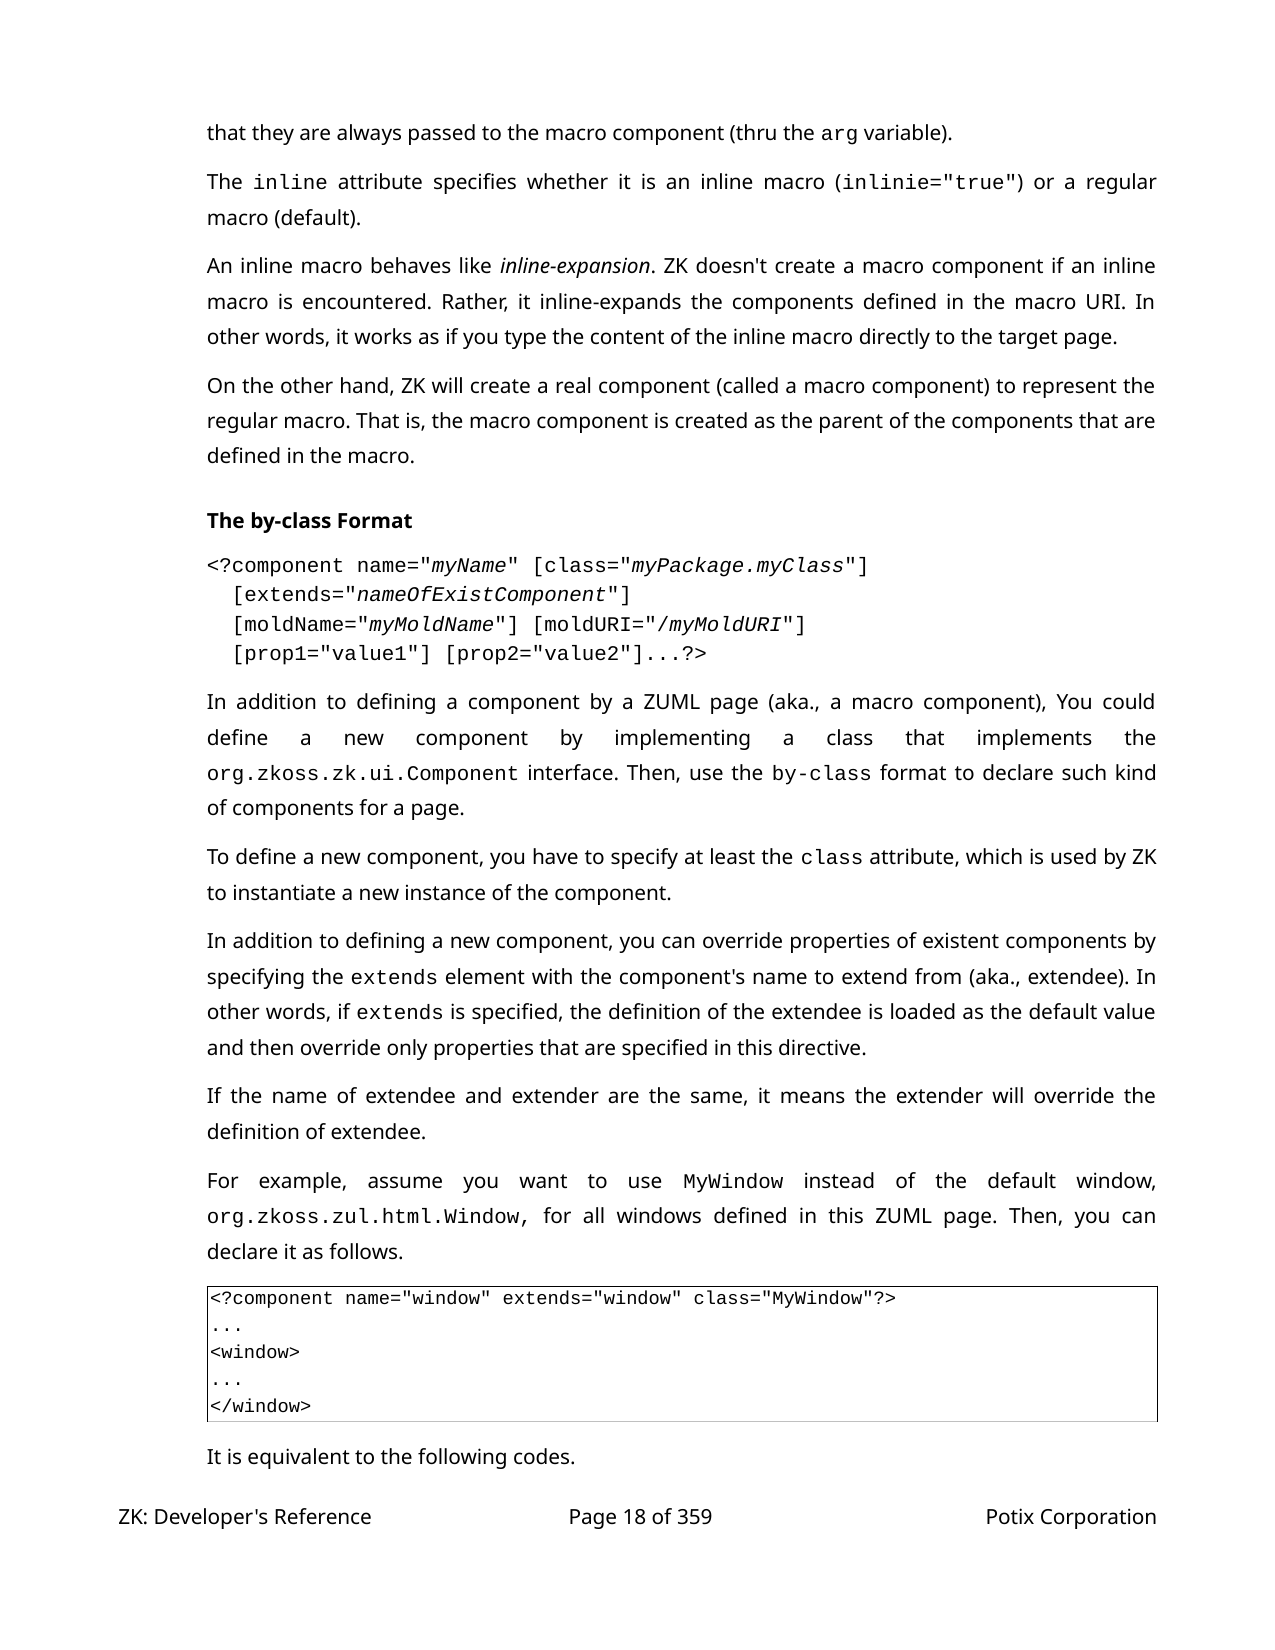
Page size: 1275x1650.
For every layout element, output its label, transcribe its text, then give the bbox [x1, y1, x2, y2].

text </window> [208, 1394, 1157, 1421]
text An inline macro behaves like inline-expansion. ZK doesn't create a macro component if an inline macro is encountered. Rather, it inline-expands the components defined in the macro URI. In other words, it works as if you type the content of the inline macro directly to the target page. [207, 252, 1157, 350]
text <?component name="window" extends="window" class="MyWindow"?> [208, 1287, 1157, 1310]
text If the name of extendee and extender are the same, it means the extender will override the definition of extendee. [207, 1082, 1157, 1145]
text On the other hand, ZK will create a real component (called a macro component) to represent the regular macro. That is, the macro component is created as the parent of the components that are defined in the macro. [207, 371, 1157, 469]
text <?component name="myName" [class="myPackage.myClass"] [extends="nameOfExistComponent"] [moldName="myMoldName"] [moldURI="/myMoldURI"] [prop1="value1"] [prop2="value2"]...?> [207, 555, 1157, 667]
subtitle The by-class Format [207, 506, 1157, 534]
text The inline attribute specifies whether it is an inline macro (inlinie="true") or a regular macro (default). [207, 167, 1157, 231]
text that they are always passed to the macro component (thru the arg variable). [207, 118, 1157, 147]
text ... [208, 1367, 1157, 1391]
text In addition to defining a new component, you can override properties of existent components by specifying the extends element with the component's name to extend from (aka., extendee). In other words, if extends is specified, the definition of the extendee is loaded as the default value and then override only properties that are specified in this directive. [207, 927, 1157, 1061]
text <window> [208, 1340, 1157, 1364]
text ... [208, 1313, 1157, 1337]
text It is equivalent to the following codes. [207, 1442, 1157, 1471]
text To define a new component, you have to specify at least the class attribute, which is used by ZK to instantiate a new instance of the component. [207, 842, 1157, 906]
text In addition to defining a component by a ZUML page (aka., a macro component), You could define a new component by implementing a class that implements the org.zkoss.zk.ui.Component interface. Then, use the by-class format to declare such kind of components for a page. [207, 687, 1157, 822]
text For example, assume you want to use MyWindow instead of the default window, org.zkoss.zul.html.Window, for all windows defined in this ZUML page. Then, you can declare it as follows. [207, 1166, 1157, 1265]
